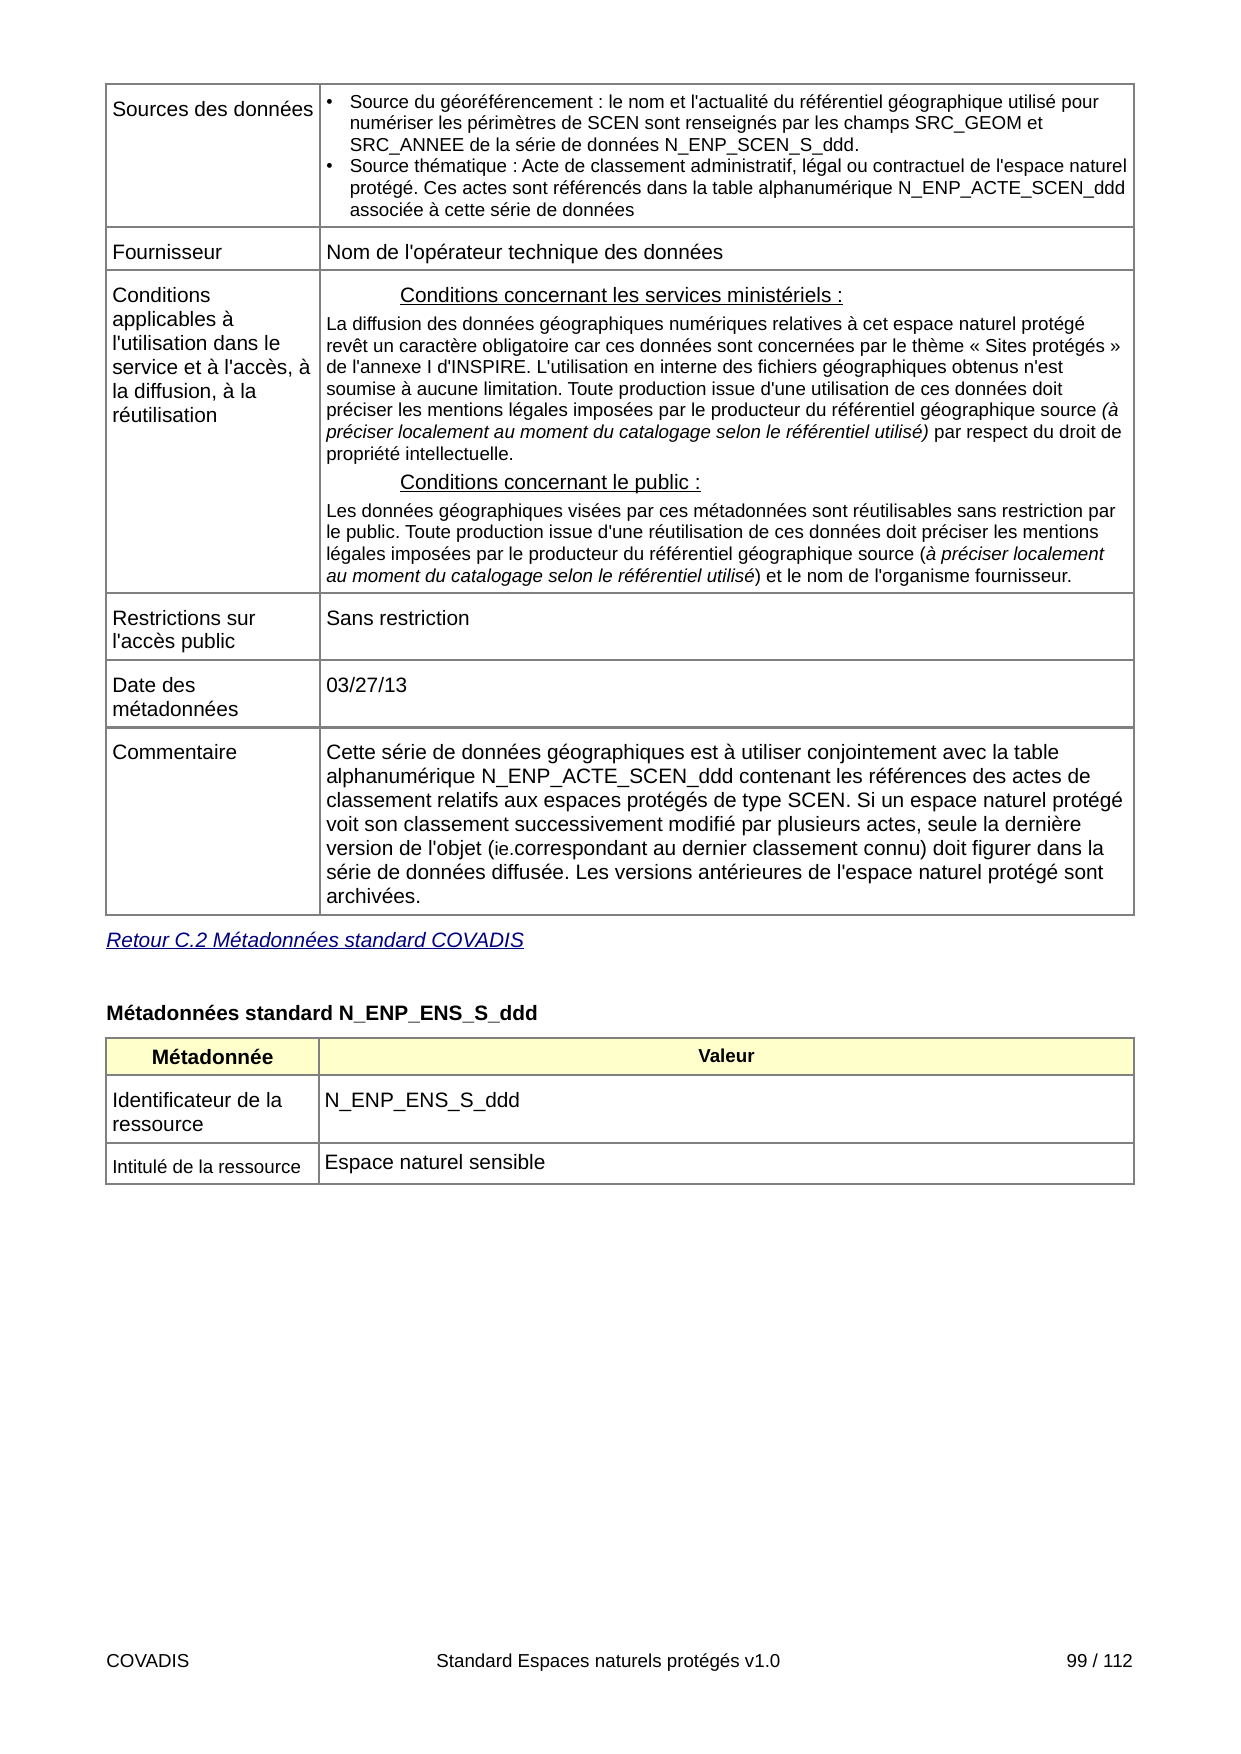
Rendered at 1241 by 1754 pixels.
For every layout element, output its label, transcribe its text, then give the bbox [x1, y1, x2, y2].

table_cell Sans restriction [321, 594, 1133, 659]
table_cell Intitulé de la ressource [107, 1144, 318, 1183]
table_cell Date des métadonnées [107, 661, 319, 726]
table_cell Cette série de données géographiques est à utiliser conjointement avec la table alphanumérique N_ENP_ACTE_SCEN_ddd contenant les références des actes de classement relatifs aux espaces protégés de type SCEN. Si un espace naturel protégé voit son classement successivement modifié par plusieurs actes, seule la dernière version de l'objet (ie.correspondant au dernier classement connu) doit figurer dans la série de données diffusée. Les versions antérieures de l'espace naturel protégé sont archivées. [321, 729, 1133, 914]
table_cell Identificateur de la ressource [107, 1076, 318, 1142]
table_header Valeur [320, 1039, 1133, 1074]
table_cell Fournisseur [107, 228, 319, 269]
table_cell 27/03/13 [321, 661, 1133, 726]
table_cell Conditions applicables à l'utilisation dans le service et à l'accès, à la diffusion, à la réutilisation [107, 271, 319, 592]
table_cell Restrictions sur l'accès public [107, 594, 319, 659]
table_cell N_ENP_ENS_S_ddd [320, 1076, 1133, 1142]
text Retour C.2 Métadonnées standard COVADIS [106, 927, 1134, 951]
subtitle Métadonnées standard N_ENP_ENS_S_ddd [106, 1000, 1134, 1024]
table_cell Conditions concernant les services ministériels : La diffusion des données géographiques numériques relatives à cet espace naturel protégé revêt un caractère obligatoire car ces données sont concernées par le thème « Sites protégés » de l'annexe I d'INSPIRE. L'utilisation en interne des fichiers géographiques obtenus n'est soumise à aucune limitation. Toute production issue d'une utilisation de ces données doit préciser les mentions légales imposées par le producteur du référentiel géographique source (à préciser localement au moment du catalogage selon le référentiel utilisé) par respect du droit de propriété intellectuelle. Conditions concernant le public : Les données géographiques visées par ces métadonnées sont réutilisables sans restriction par le public. Toute production issue d'une réutilisation de ces données doit préciser les mentions légales imposées par le producteur du référentiel géographique source (à préciser localement au moment du catalogage selon le référentiel utilisé) et le nom de l'organisme fournisseur. [321, 271, 1133, 592]
table_cell Source du géoréférencement : le nom et l'actualité du référentiel géographique utilisé pour numériser les périmètres de SCEN sont renseignés par les champs SRC_GEOM et SRC_ANNEE de la série de données N_ENP_SCEN_S_ddd. Source thématique : Acte de classement administratif, légal ou contractuel de l'espace naturel protégé. Ces actes sont référencés dans la table alphanumérique N_ENP_ACTE_SCEN_ddd associée à cette série de données [321, 85, 1133, 226]
table_cell Espace naturel sensible [320, 1144, 1133, 1183]
table_cell Sources des données [107, 85, 319, 226]
table_cell Nom de l'opérateur technique des données [321, 228, 1133, 269]
table_header Métadonnée [107, 1039, 318, 1074]
table_cell Commentaire [107, 729, 319, 914]
